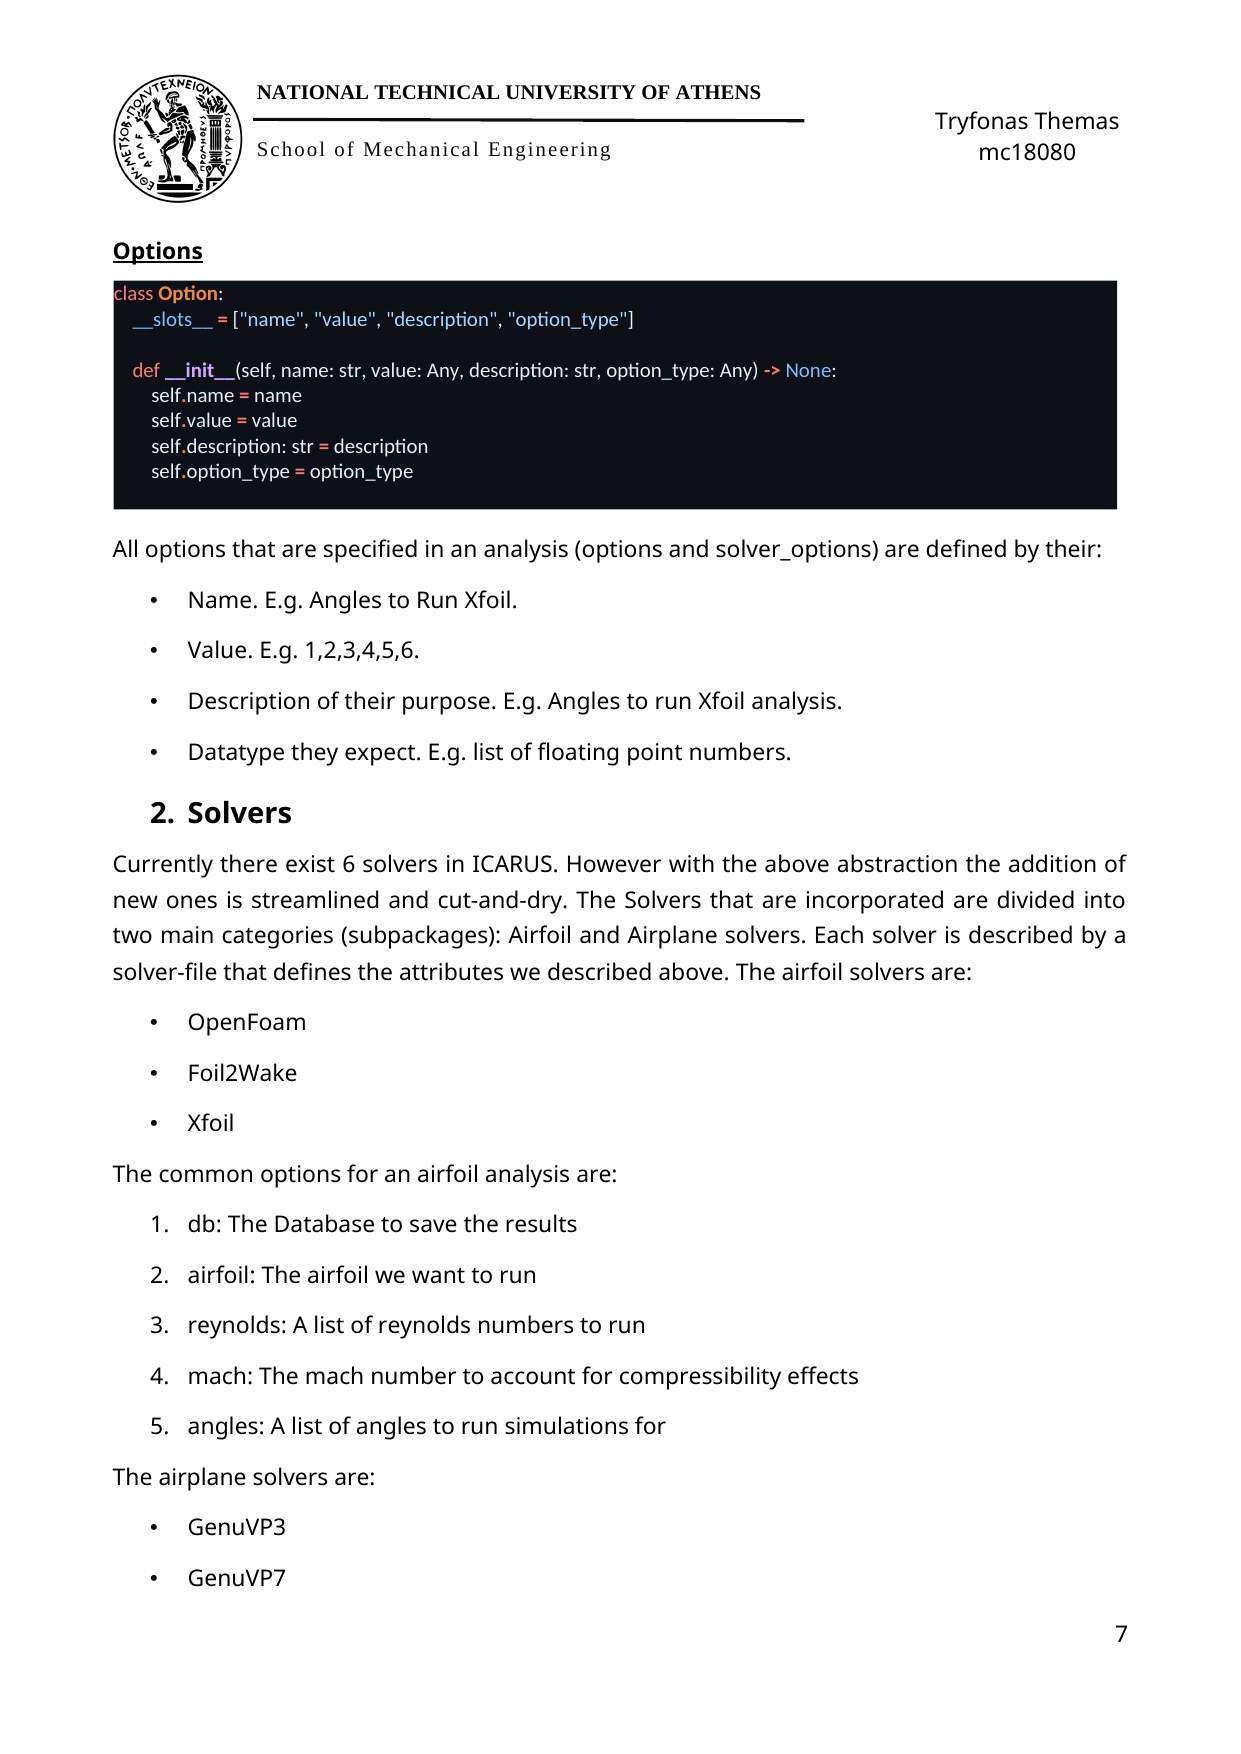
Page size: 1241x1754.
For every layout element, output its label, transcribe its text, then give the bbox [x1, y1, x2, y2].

list Name. E.g. Angles to Run Xfoil. [150, 584, 1128, 615]
text The common options for an airfoil analysis are: [112, 1157, 1128, 1189]
list Datatype they expect. E.g. list of floating point numbers. [150, 736, 1128, 767]
text The airplane solvers are: [112, 1461, 1128, 1492]
list GenuVP7 [150, 1562, 1128, 1593]
list reynolds: A list of reynolds numbers to run [150, 1309, 1128, 1340]
list OpenFoam [150, 1006, 1128, 1037]
subtitle Solvers [150, 792, 1128, 832]
text Options [112, 235, 1128, 266]
text All options that are specified in an analysis (options and solver_options) are defined by their: [112, 285, 1128, 565]
list db: The Database to save the results [150, 1208, 1128, 1239]
list Xfoil [150, 1107, 1128, 1138]
list angles: A list of angles to run simulations for [150, 1410, 1128, 1441]
list Value. E.g. 1,2,3,4,5,6. [150, 634, 1128, 666]
list Foil2Wake [150, 1056, 1128, 1088]
picture [112, 73, 244, 204]
list GenuVP3 [150, 1511, 1128, 1542]
list airfoil: The airfoil we want to run [150, 1258, 1128, 1290]
list mach: The mach number to account for compressibility effects [150, 1359, 1128, 1391]
text Currently there exist 6 solvers in ICARUS. However with the above abstraction the addition of new ones is streamlined and cut-and-dry. The Solvers that are incorporated are divided into two main categories (subpackages): Airfoil and Airplane solvers. Each solver is described by a solver-file that defines the attributes we described above. The airfoil solvers are: [112, 848, 1128, 987]
list Description of their purpose. E.g. Angles to run Xfoil analysis. [150, 685, 1128, 716]
